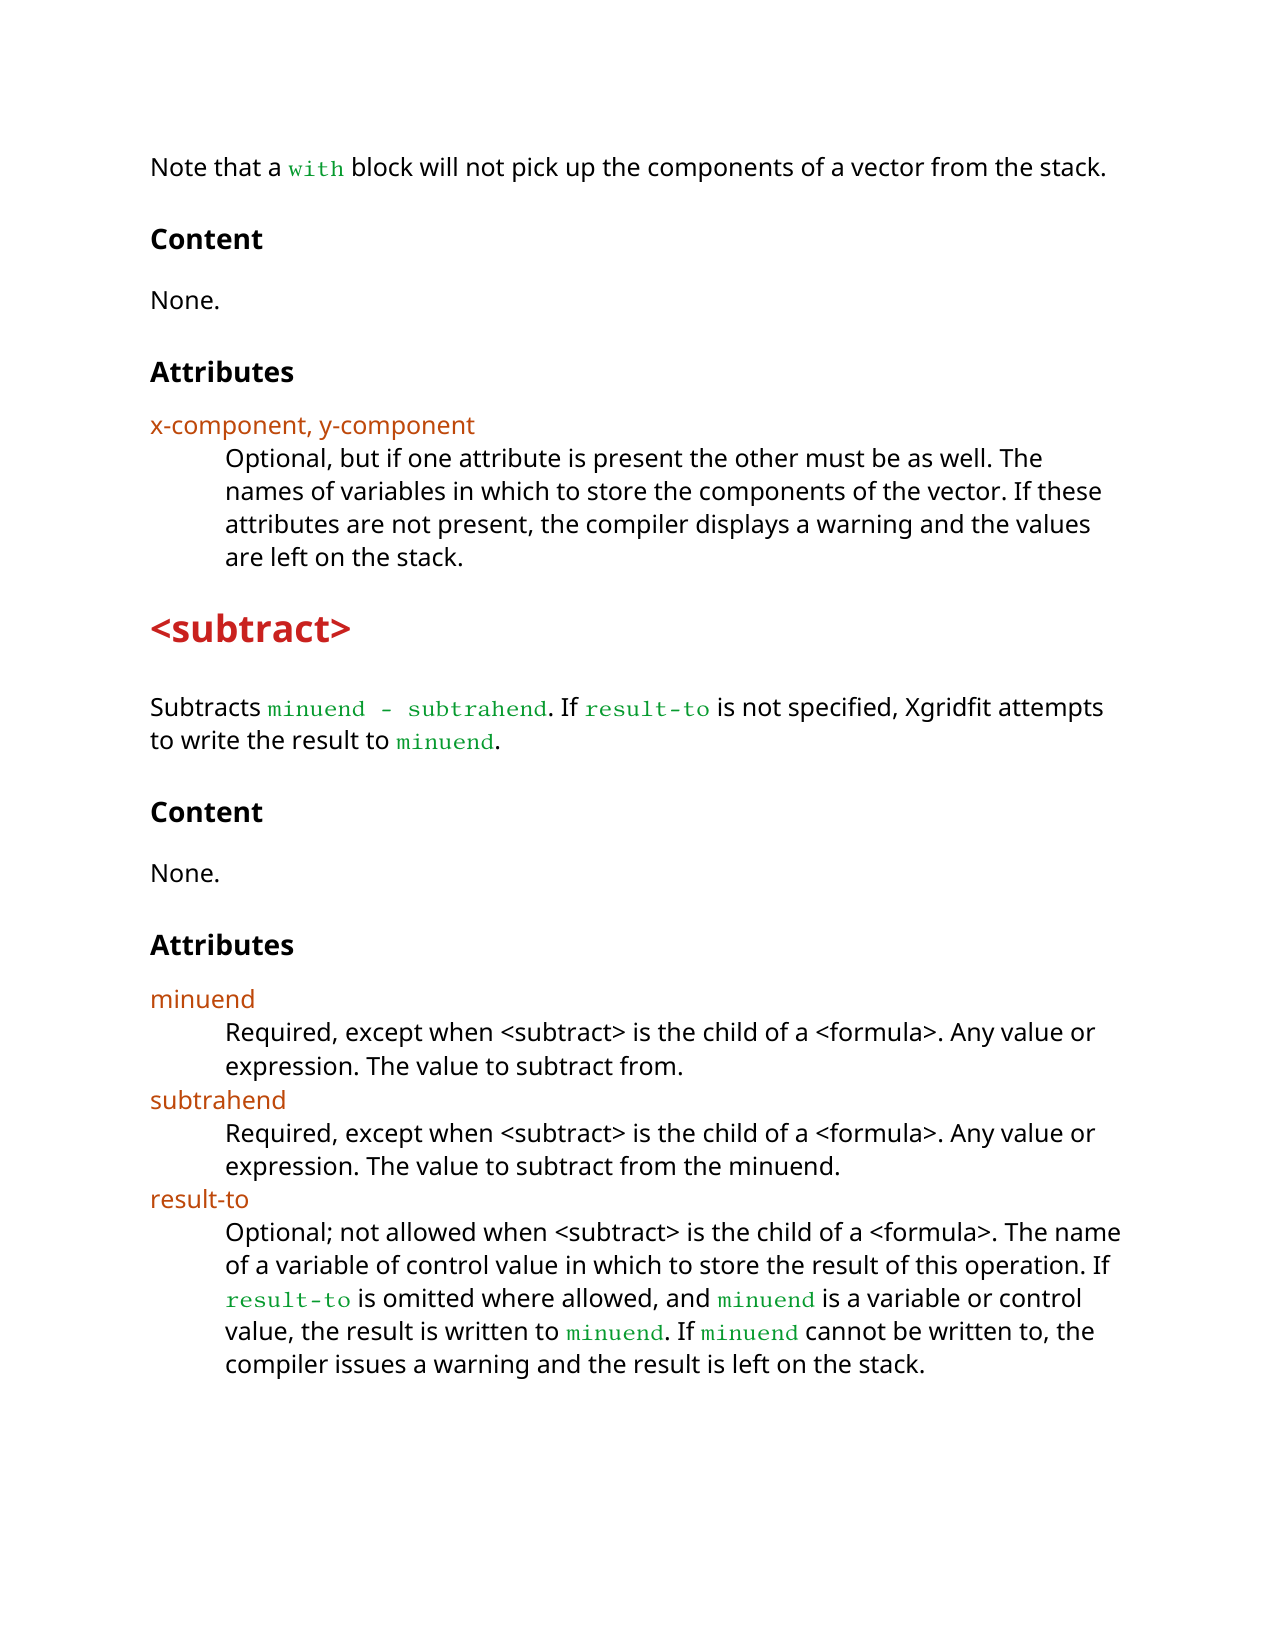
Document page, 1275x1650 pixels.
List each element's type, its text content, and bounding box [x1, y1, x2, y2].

text Subtracts minuend - subtrahend. If result-to is not specified, Xgridfit attempts to write the result to minuend. [150, 690, 1125, 756]
text Required, except when <subtract> is the child of a <formula>. Any value or expression. The value to subtract from the minuend. [225, 1116, 1125, 1182]
text Required, except when <subtract> is the child of a <formula>. Any value or expression. The value to subtract from. [225, 1015, 1125, 1083]
text None. [150, 283, 1125, 316]
text Optional, but if one attribute is present the other must be as well. The names of variables in which to store the components of the vector. If these attributes are not present, the compiler displays a warning and the values are left on the stack. [225, 441, 1125, 573]
text minuend [150, 982, 1125, 1015]
subtitle Attributes [150, 925, 1125, 964]
subtitle Attributes [150, 352, 1125, 390]
text Optional; not allowed when <subtract> is the child of a <formula>. The name of a variable of control value in which to store the result of this operation. If result-to is omitted where allowed, and minuend is a variable or control value, the result is written to minuend. If minuend cannot be written to, the compiler issues a warning and the result is left on the stack. [225, 1215, 1125, 1380]
text x-component, y-component [150, 408, 1125, 441]
text subtrahend [150, 1083, 1125, 1116]
subtitle Content [150, 792, 1125, 831]
text Note that a with block will not pick up the components of a vector from the stack. [150, 150, 1125, 183]
text result-to [150, 1182, 1125, 1215]
subtitle <subtract> [150, 603, 1125, 654]
text None. [150, 856, 1125, 889]
subtitle Content [150, 219, 1125, 257]
